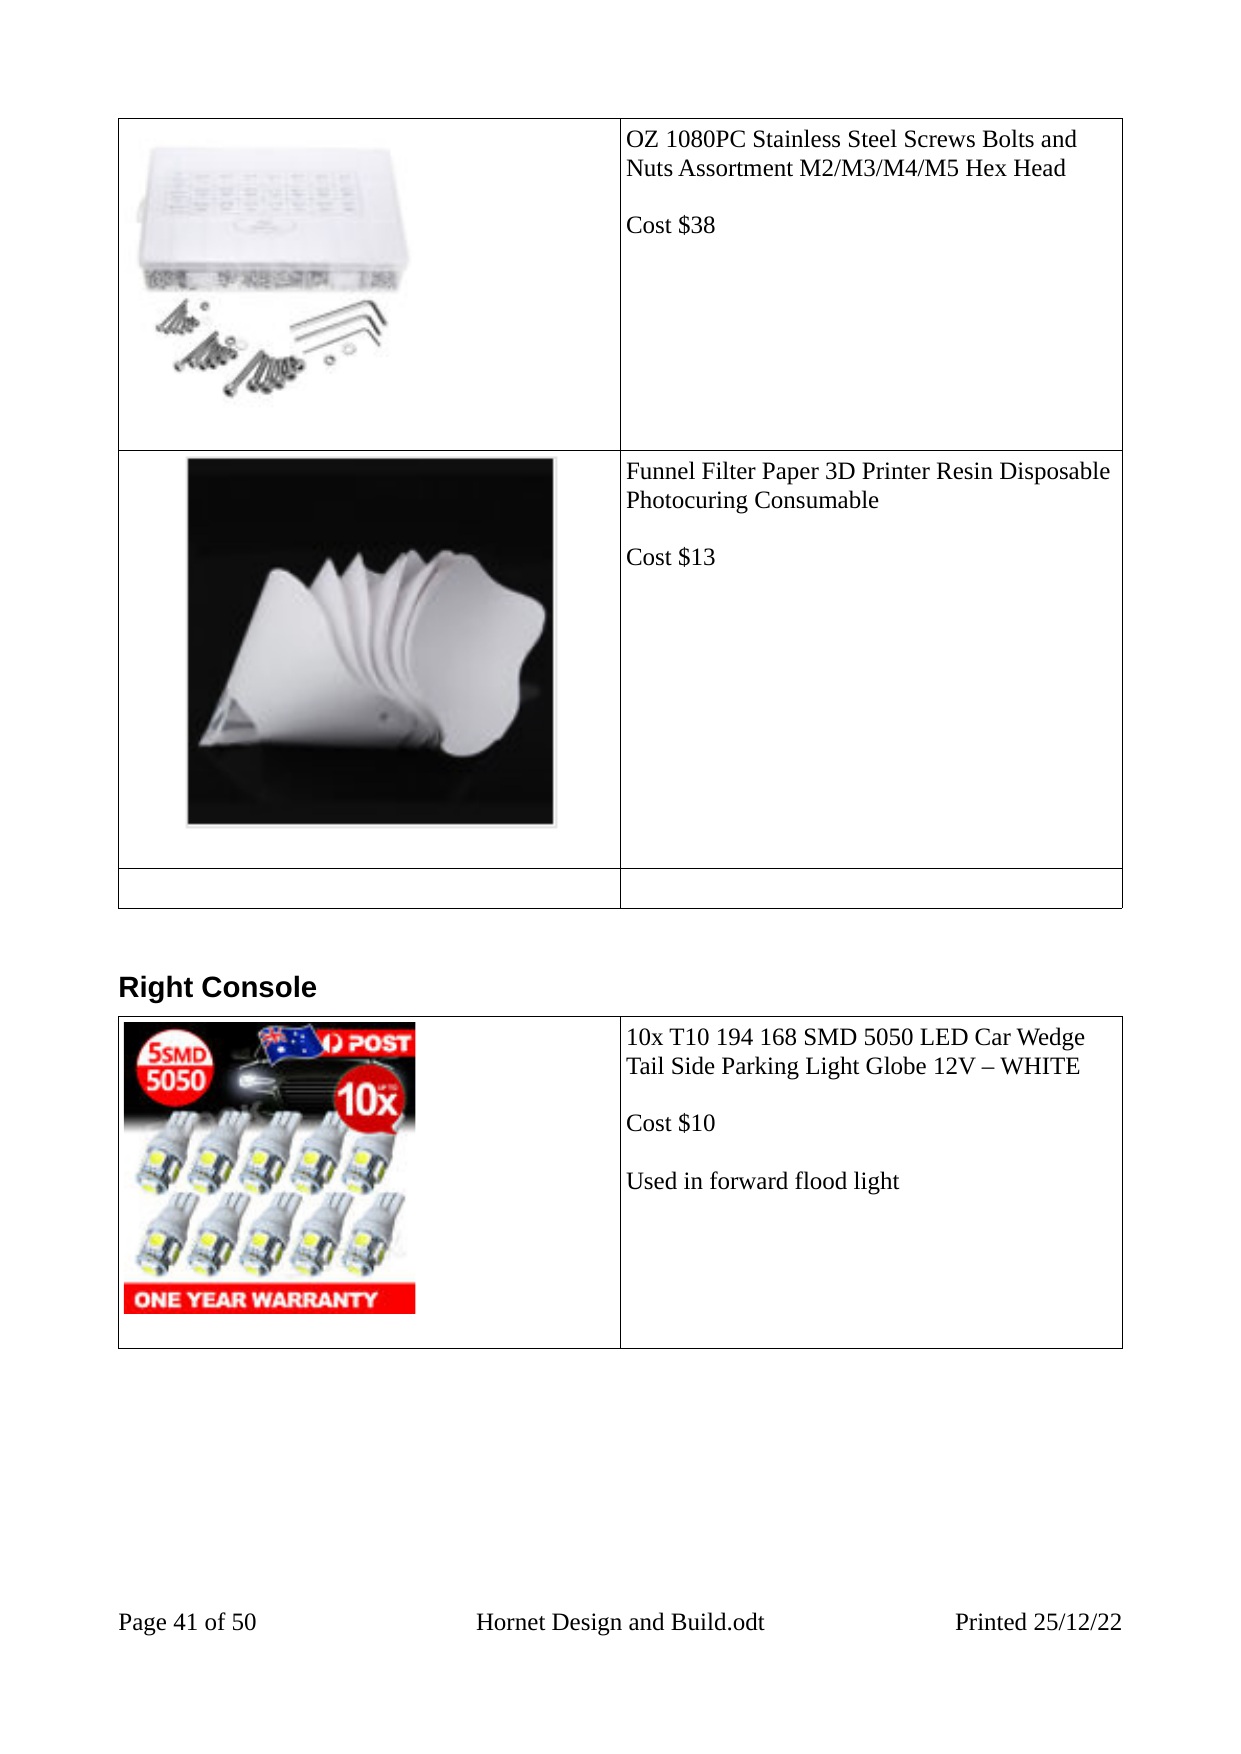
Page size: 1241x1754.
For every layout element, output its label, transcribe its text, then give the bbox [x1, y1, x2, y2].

picture [123, 1022, 416, 1314]
table_cell [119, 869, 620, 908]
subtitle Right Console [118, 970, 1122, 1004]
table_header 10x T10 194 168 SMD 5050 LED Car Wedge Tail Side Parking Light Globe 12V – WHITE Cost $10 Used in forward flood light [621, 1017, 1122, 1348]
picture [176, 456, 562, 833]
table_cell [119, 119, 620, 450]
picture [123, 123, 416, 416]
table_cell OZ 1080PC Stainless Steel Screws Bolts and Nuts Assortment M2/M3/M4/M5 Hex Head Cost $38 [621, 119, 1122, 450]
table_cell [119, 451, 620, 867]
table_header [119, 1017, 620, 1348]
table_cell Funnel Filter Paper 3D Printer Resin Disposable Photocuring Consumable Cost $13 [621, 451, 1122, 867]
table_cell [621, 869, 1122, 908]
